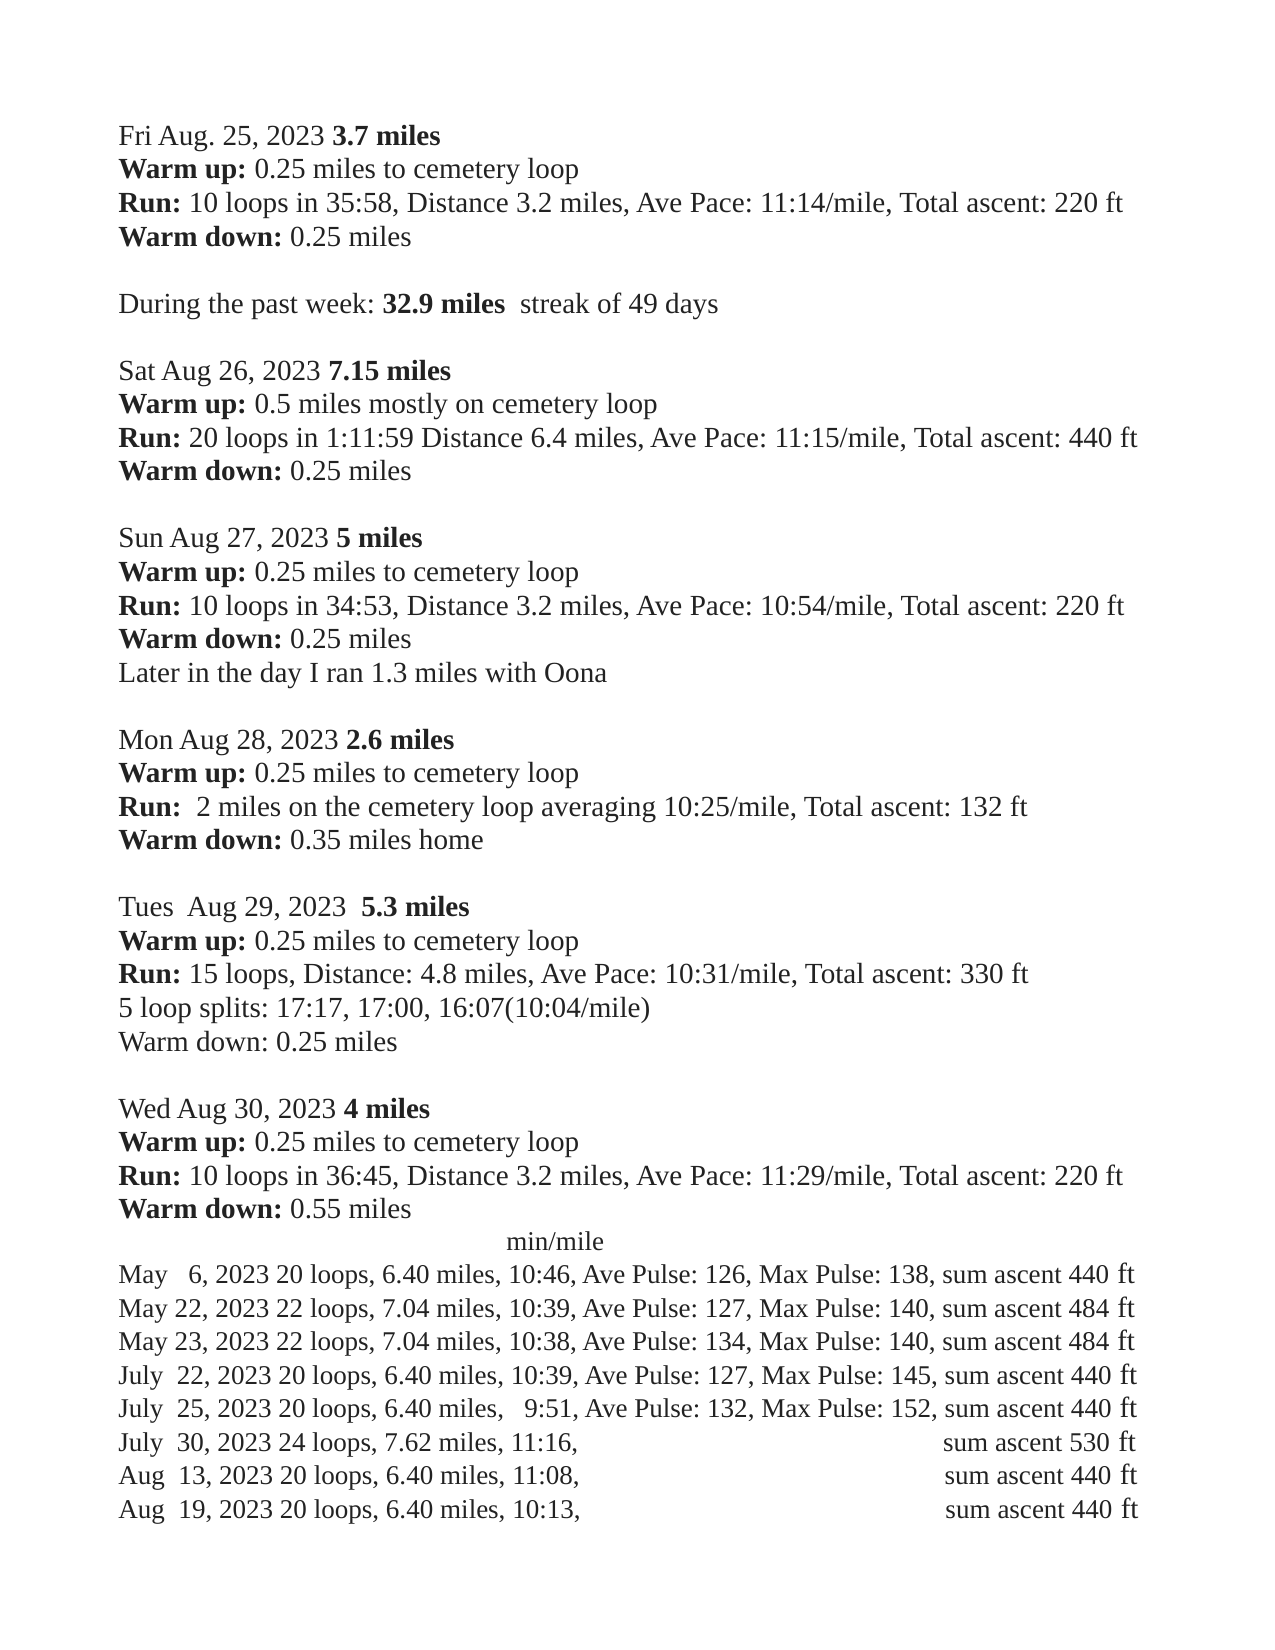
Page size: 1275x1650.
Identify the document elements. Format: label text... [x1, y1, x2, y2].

text Warm down: 0.35 miles home [118, 822, 1161, 856]
text During the past week: 32.9 miles streak of 49 days [118, 286, 1161, 319]
text Warm down: 0.55 miles [118, 1191, 1161, 1225]
text July 22, 2023 20 loops, 6.40 miles, 10:39, Ave Pulse: 127, Max Pulse: 145, sum ascent 440 ft [118, 1357, 1161, 1390]
text Wed Aug 30, 2023 4 miles [118, 1091, 1161, 1124]
text Warm down: 0.25 miles [118, 1024, 1161, 1057]
text Warm up: 0.25 miles to cemetery loop [118, 923, 1161, 957]
text Run: 2 miles on the cemetery loop averaging 10:25/mile, Total ascent: 132 ft [118, 789, 1161, 822]
text Aug 19, 2023 20 loops, 6.40 miles, 10:13, sum ascent 440 ft [118, 1491, 1161, 1524]
text Sat Aug 26, 2023 7.15 miles [118, 353, 1161, 386]
text Warm down: 0.25 miles [118, 219, 1161, 252]
text May 6, 2023 20 loops, 6.40 miles, 10:46, Ave Pulse: 126, Max Pulse: 138, sum ascent 440 ft [118, 1256, 1161, 1290]
text Run: 10 loops in 35:58, Distance 3.2 miles, Ave Pace: 11:14/mile, Total ascent: 220 ft [118, 185, 1161, 219]
text May 22, 2023 22 loops, 7.04 miles, 10:39, Ave Pulse: 127, Max Pulse: 140, sum ascent 484 ft [118, 1290, 1161, 1323]
text May 23, 2023 22 loops, 7.04 miles, 10:38, Ave Pulse: 134, Max Pulse: 140, sum ascent 484 ft [118, 1323, 1161, 1357]
text July 25, 2023 20 loops, 6.40 miles, 9:51, Ave Pulse: 132, Max Pulse: 152, sum ascent 440 ft [118, 1390, 1161, 1424]
text Later in the day I ran 1.3 miles with Oona [118, 655, 1161, 688]
text Run: 10 loops in 34:53, Distance 3.2 miles, Ave Pace: 10:54/mile, Total ascent: 220 ft [118, 588, 1161, 621]
text Warm down: 0.25 miles [118, 453, 1161, 487]
text min/mile [118, 1225, 1161, 1256]
text 5 loop splits: 17:17, 17:00, 16:07(10:04/mile) [118, 990, 1161, 1024]
text Fri Aug. 25, 2023 3.7 miles [118, 118, 1161, 152]
text Warm down: 0.25 miles [118, 621, 1161, 655]
text Warm up: 0.25 miles to cemetery loop [118, 1124, 1161, 1158]
text Aug 13, 2023 20 loops, 6.40 miles, 11:08, sum ascent 440 ft [118, 1457, 1161, 1491]
text Warm up: 0.25 miles to cemetery loop [118, 554, 1161, 588]
text Run: 20 loops in 1:11:59 Distance 6.4 miles, Ave Pace: 11:15/mile, Total ascent: 440 ft [118, 420, 1161, 453]
text Run: 10 loops in 36:45, Distance 3.2 miles, Ave Pace: 11:29/mile, Total ascent: 220 ft [118, 1158, 1161, 1191]
text Tues Aug 29, 2023 5.3 miles [118, 889, 1161, 923]
text Mon Aug 28, 2023 2.6 miles [118, 722, 1161, 755]
text Sun Aug 27, 2023 5 miles [118, 521, 1161, 554]
text Warm up: 0.5 miles mostly on cemetery loop [118, 386, 1161, 420]
text July 30, 2023 24 loops, 7.62 miles, 11:16, sum ascent 530 ft [118, 1424, 1161, 1457]
text Warm up: 0.25 miles to cemetery loop [118, 755, 1161, 789]
text Run: 15 loops, Distance: 4.8 miles, Ave Pace: 10:31/mile, Total ascent: 330 ft [118, 957, 1161, 990]
text Warm up: 0.25 miles to cemetery loop [118, 152, 1161, 185]
